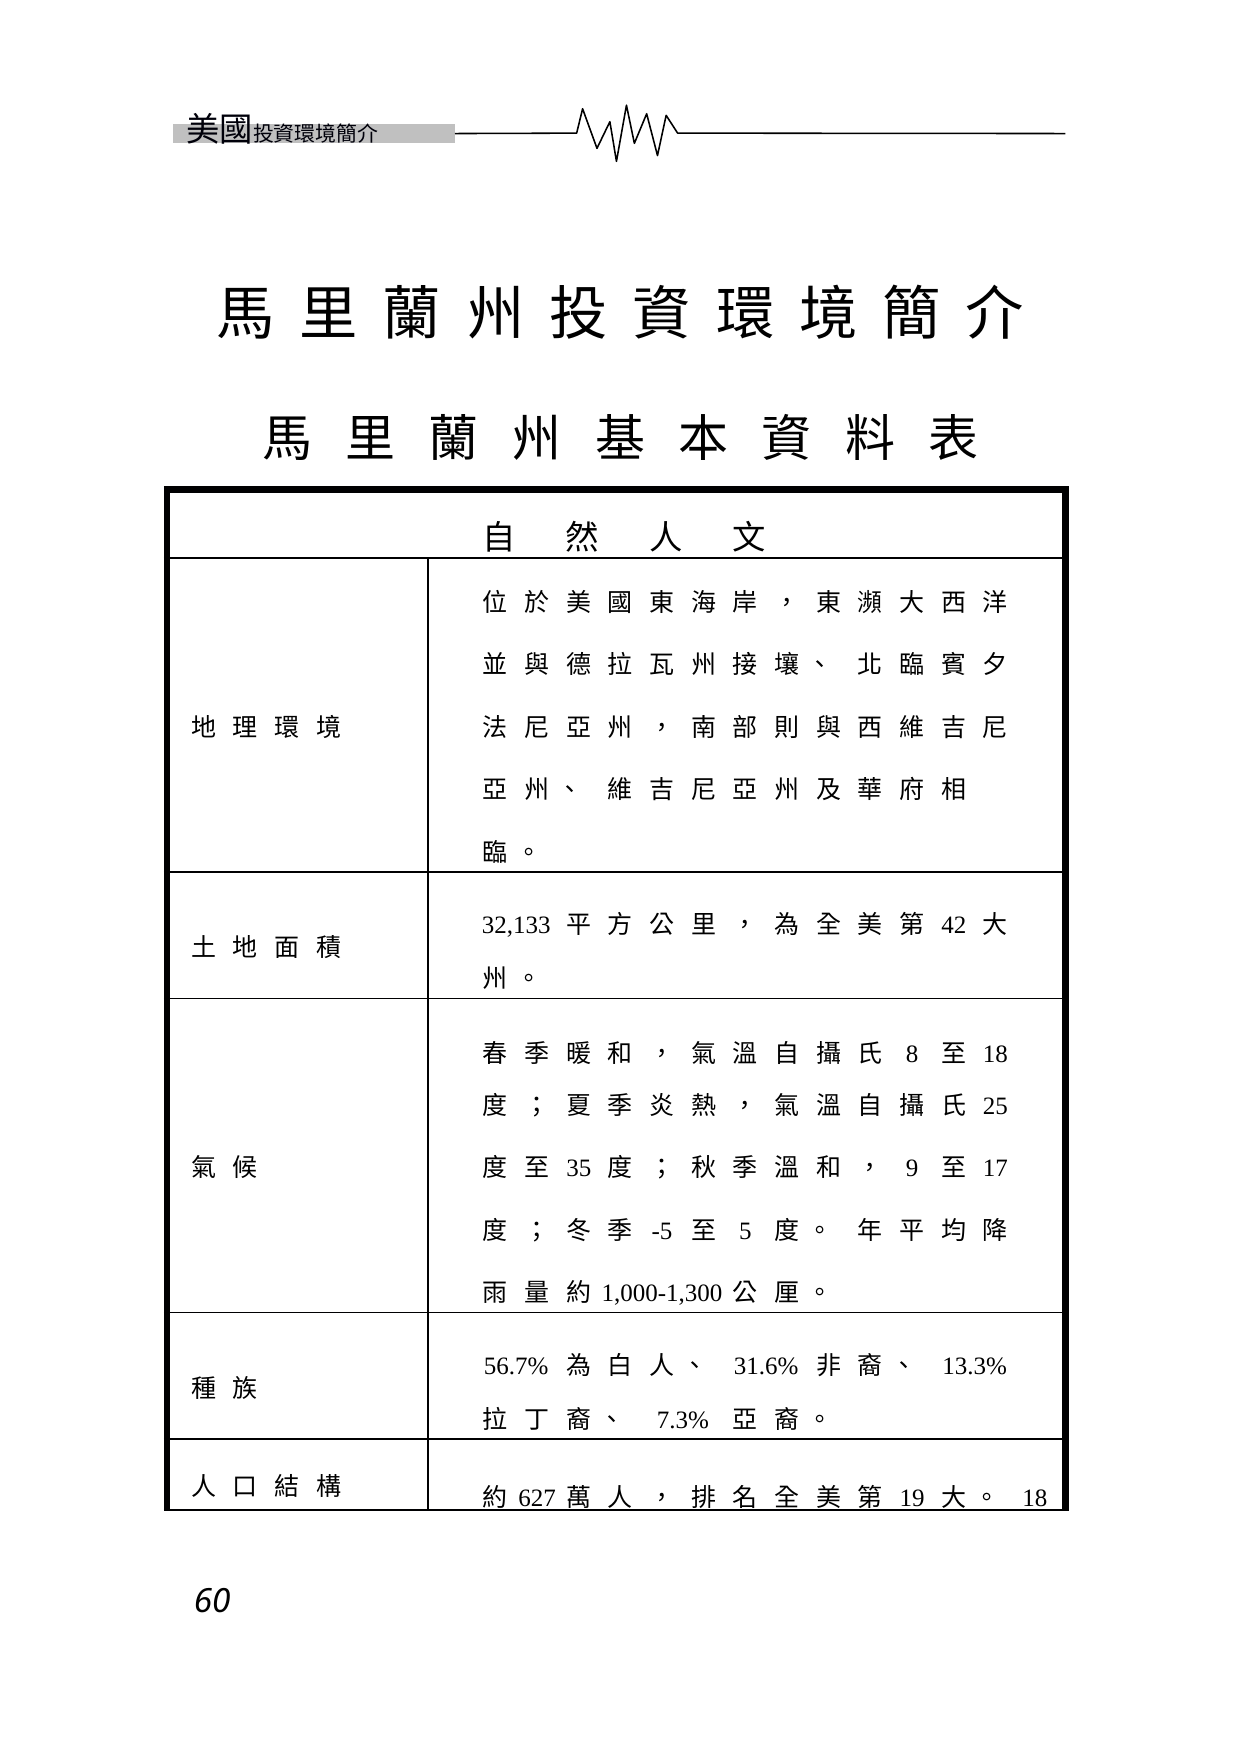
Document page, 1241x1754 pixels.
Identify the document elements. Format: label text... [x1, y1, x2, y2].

table_cell 氣候 [170, 999, 427, 1312]
table_cell 春季暖和，氣溫自攝氏8至18度；夏季炎熱，氣溫自攝氏25度至35度；秋季溫和，9至17度；冬季-5至5度。年平均降雨量約1,000-1,300公厘。 [429, 999, 1062, 1312]
table_cell 地理環境 [170, 559, 427, 871]
table_cell 位於美國東海岸，東瀕大西洋並與德拉瓦州接壤、北臨賓夕法尼亞州，南部則與西維吉尼亞州、維吉尼亞州及華府相臨。 [429, 559, 1062, 871]
table_cell 約627萬人，排名全美第19大。18 [429, 1440, 1062, 1509]
table_cell 人口結構 [170, 1440, 427, 1509]
table_cell 56.7%為白人、31.6%非裔、13.3%拉丁裔、7.3%亞裔。 [429, 1313, 1062, 1438]
text 馬里蘭州投資環境簡介 [183, 236, 1058, 361]
text 馬里蘭州基本資料表 [183, 361, 1058, 486]
table_cell 種族 [170, 1313, 427, 1438]
table_cell 32,133平方公里，為全美第42大州。 [429, 873, 1062, 998]
table_header 自 然 人 文 [170, 493, 1062, 557]
table_cell 土地面積 [170, 873, 427, 998]
